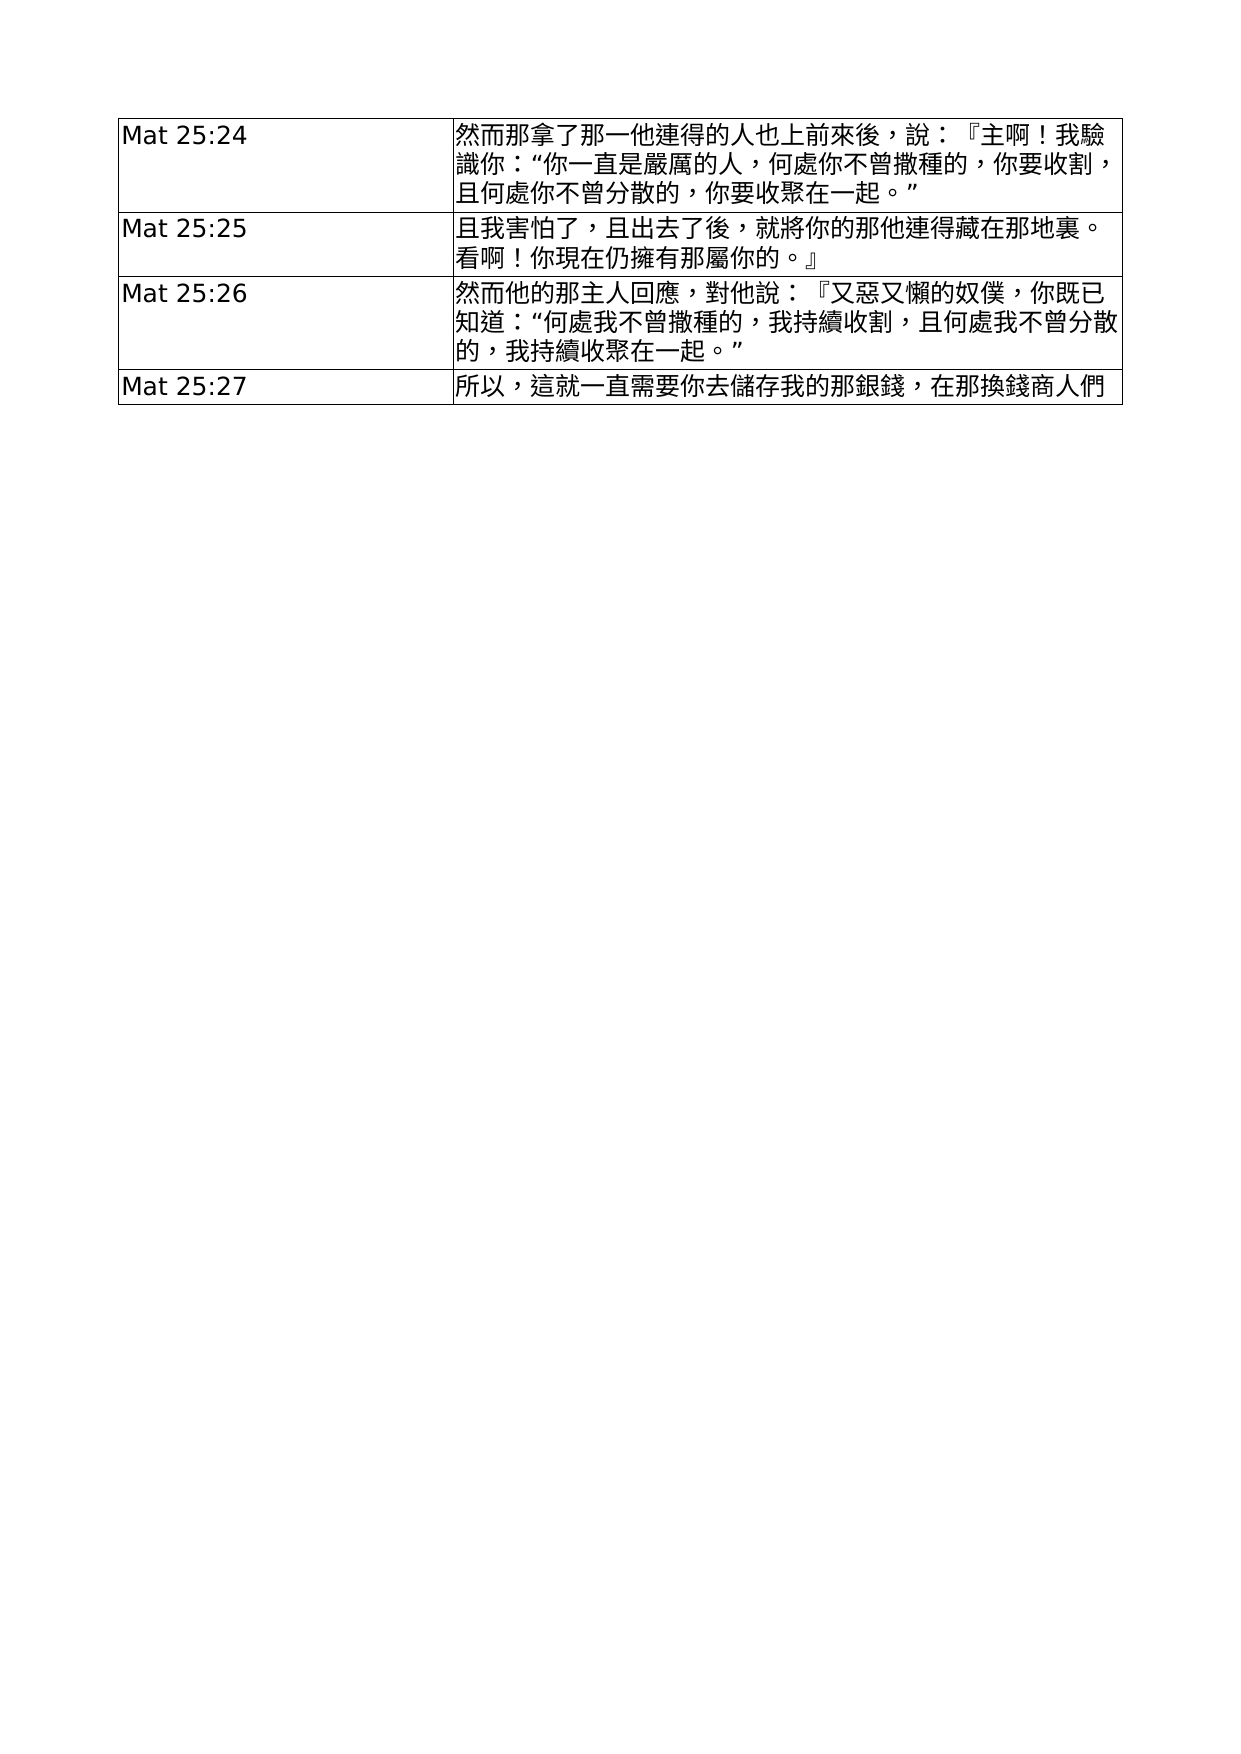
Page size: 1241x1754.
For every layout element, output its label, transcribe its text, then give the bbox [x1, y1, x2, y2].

table_cell 所以，這就一直需要你去儲存我的那銀錢，在那換錢商人們 [454, 370, 1122, 404]
table_cell Mat 25:26 [119, 277, 453, 369]
table_cell Mat 25:27 [119, 370, 453, 404]
table_cell 然而他的那主人回應，對他說：『又惡又懶的奴僕，你既已知道：“何處我不曾撒種的，我持續收割，且何處我不曾分散的，我持續收聚在一起。” [454, 277, 1122, 369]
table_cell Mat 25:24 [119, 119, 453, 212]
table_cell 且我害怕了，且出去了後，就將你的那他連得藏在那地裏。看啊！你現在仍擁有那屬你的。』 [454, 213, 1122, 276]
table_cell Mat 25:25 [119, 213, 453, 276]
table_cell 然而那拿了那一他連得的人也上前來後，說：『主啊！我驗識你：“你一直是嚴厲的人，何處你不曾撒種的，你要收割，且何處你不曾分散的，你要收聚在一起。” [454, 119, 1122, 212]
